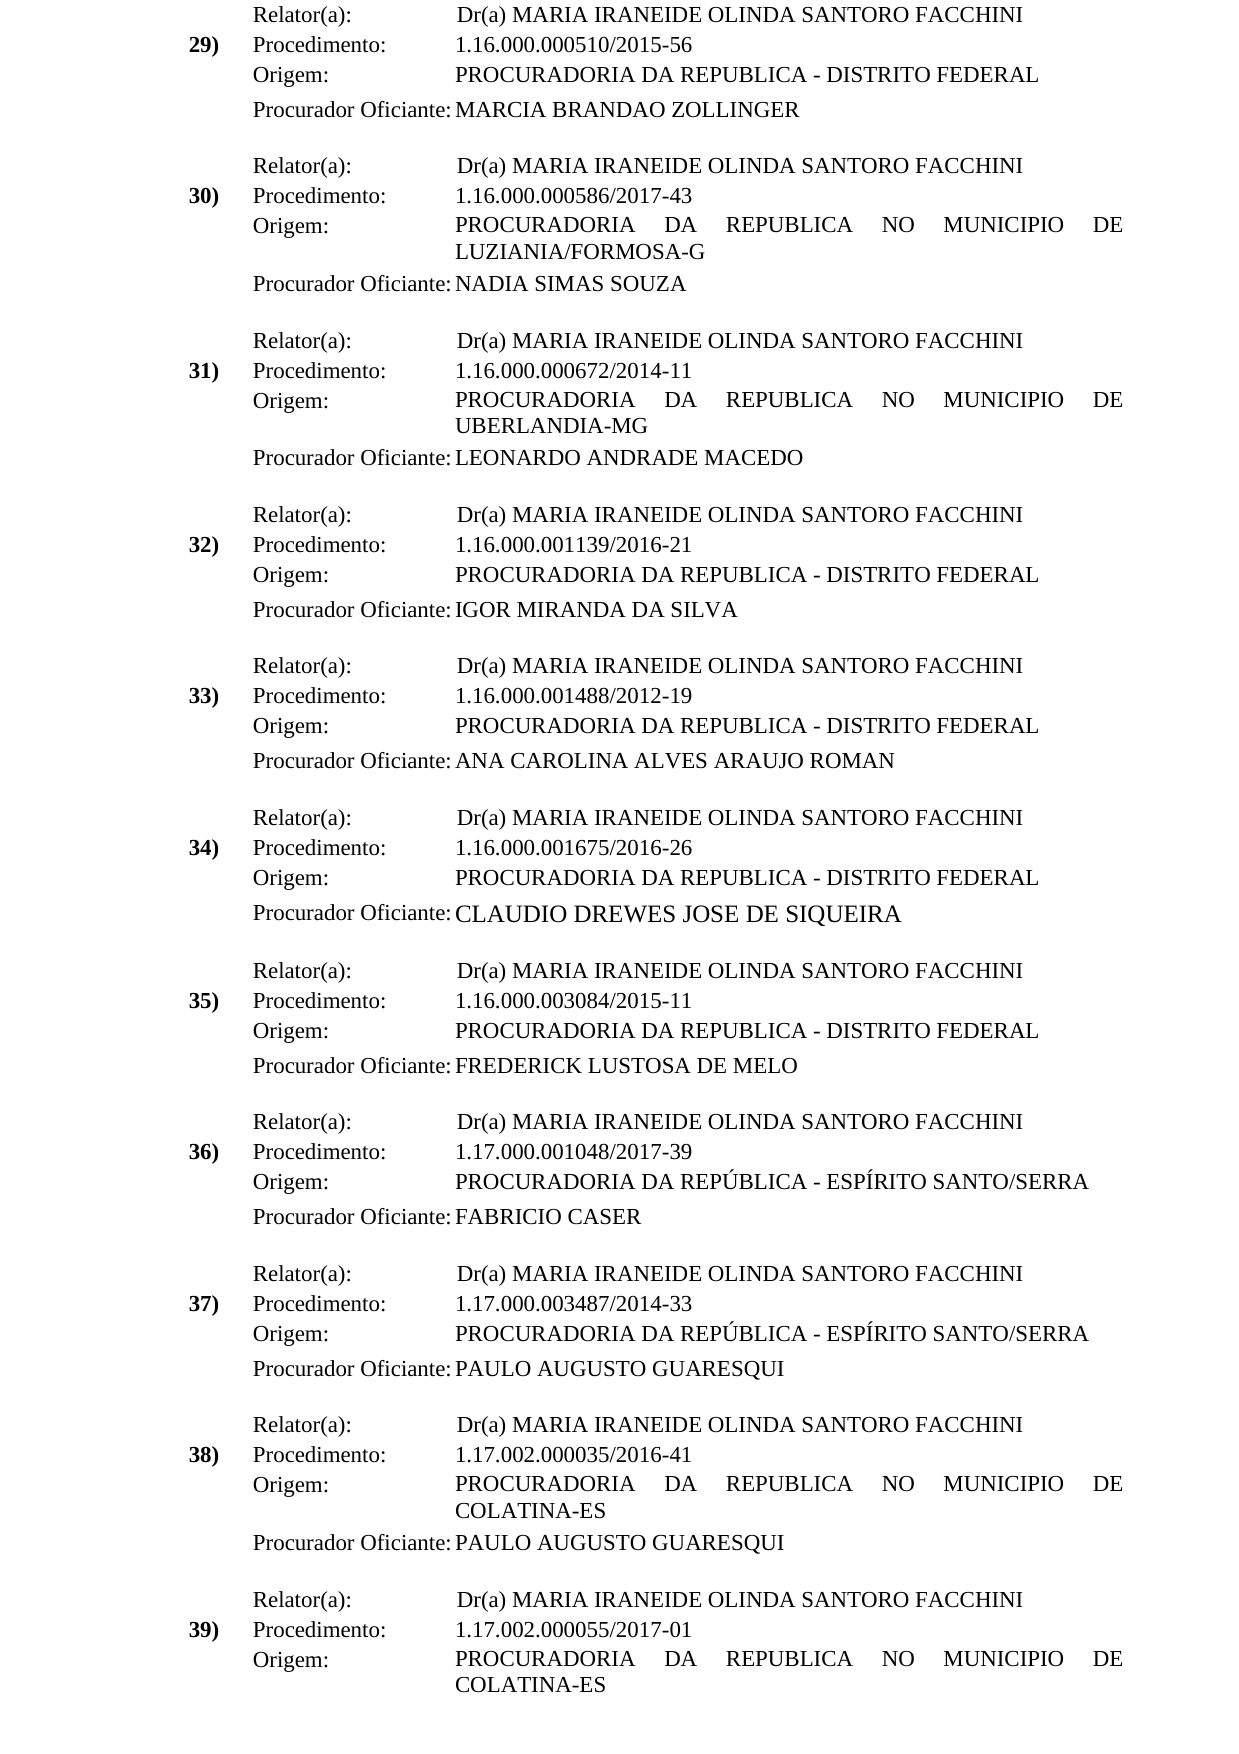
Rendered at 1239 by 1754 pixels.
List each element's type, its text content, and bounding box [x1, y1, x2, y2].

table_cell [0, 30, 188, 58]
table_cell MARCIA BRANDAO ZOLLINGER [455, 96, 1124, 147]
table_cell [189, 863, 253, 891]
table_cell [1124, 0, 1239, 30]
table_cell [455, 1044, 1124, 1052]
table_cell [189, 240, 253, 263]
table_cell [0, 1016, 188, 1044]
table_cell [253, 437, 455, 444]
table_cell [1124, 270, 1239, 321]
table_cell [1124, 899, 1239, 953]
table_cell [253, 500, 1124, 530]
table_cell [1124, 1529, 1239, 1580]
table_cell [0, 1319, 188, 1347]
table_cell [455, 1696, 1124, 1703]
table_cell [0, 1585, 188, 1614]
table_header Relator(a): [253, 1585, 457, 1613]
table_cell [253, 89, 455, 96]
table_cell [0, 437, 188, 444]
table_cell [1124, 444, 1239, 495]
table_cell [189, 1585, 253, 1614]
table_header Relator(a): [253, 326, 457, 354]
table_cell [1124, 740, 1239, 747]
table_cell [189, 263, 253, 270]
table_cell [455, 1348, 1124, 1355]
table_cell [0, 414, 188, 437]
table_cell 1.16.000.000510/2015-56 [455, 30, 1124, 58]
table_cell Procurador Oficiante: [253, 747, 455, 800]
table_cell [189, 747, 253, 798]
table_cell [253, 1585, 1124, 1614]
table_cell [0, 270, 188, 321]
table_cell [1124, 1522, 1239, 1529]
table_cell [1124, 1204, 1239, 1254]
table_cell [455, 740, 1124, 747]
table_cell [0, 1168, 188, 1196]
table_cell [189, 891, 253, 899]
table_cell [253, 1673, 455, 1696]
table_cell [0, 444, 188, 495]
table_cell PROCURADORIA DA REPÚBLICA - ESPÍRITO SANTO/SERRA [455, 1168, 1124, 1196]
table_cell [1124, 1673, 1239, 1696]
table_cell Procurador Oficiante: [253, 270, 455, 323]
table_cell [189, 1348, 253, 1355]
table_cell [0, 0, 188, 30]
table_cell [189, 0, 253, 30]
table_cell Procedimento: [253, 530, 455, 558]
table_cell [1124, 152, 1239, 182]
table_cell [0, 560, 188, 588]
table_cell [189, 212, 253, 240]
table_cell [1124, 596, 1239, 647]
table_cell [189, 270, 253, 321]
table_cell 34) [189, 833, 253, 861]
table_cell [189, 1204, 253, 1254]
table_cell [253, 1522, 455, 1529]
table_cell 1.17.002.000035/2016-41 [455, 1441, 1124, 1469]
table_cell [189, 1052, 253, 1103]
table_cell [189, 500, 253, 530]
table_cell [0, 833, 188, 861]
table_cell [189, 560, 253, 588]
table_header Dr(a) MARIA IRANEIDE OLINDA SANTORO FACCHINI [457, 326, 1124, 354]
table_header Relator(a): [253, 1259, 457, 1287]
table_cell [1124, 747, 1239, 798]
table_cell [0, 1499, 188, 1522]
table_cell [189, 651, 253, 681]
table_cell Procurador Oficiante: [253, 596, 455, 648]
table_header Relator(a): [253, 956, 457, 984]
table_cell 1.16.000.001675/2016-26 [455, 833, 1124, 861]
table_cell [1124, 863, 1239, 891]
table_header Relator(a): [253, 0, 457, 28]
table_cell [455, 891, 1124, 899]
table_cell [0, 1108, 188, 1137]
table_cell [189, 414, 253, 437]
table_cell PROCURADORIA DA REPUBLICA - DISTRITO FEDERAL [455, 60, 1124, 88]
table_header Dr(a) MARIA IRANEIDE OLINDA SANTORO FACCHINI [457, 956, 1124, 984]
table_cell [189, 1355, 253, 1406]
table_cell [189, 386, 253, 414]
table_cell [0, 1522, 188, 1529]
table_cell [0, 711, 188, 740]
table_cell Origem: [253, 711, 455, 740]
table_cell [0, 588, 188, 596]
table_cell [0, 956, 188, 986]
table_cell [1124, 530, 1239, 558]
table_cell [189, 96, 253, 147]
table_cell [0, 326, 188, 356]
table_cell [189, 444, 253, 495]
table_cell [0, 530, 188, 558]
table_cell [0, 863, 188, 891]
table_cell [189, 1645, 253, 1673]
table_cell [1124, 1696, 1239, 1703]
table_cell [1124, 1615, 1239, 1643]
table_cell 1.16.000.001488/2012-19 [455, 681, 1124, 710]
table_cell [1124, 1196, 1239, 1203]
table_header Relator(a): [253, 651, 457, 680]
table_cell [1124, 1411, 1239, 1441]
table_cell [189, 1696, 253, 1703]
table_cell [1124, 1645, 1239, 1673]
table_cell [0, 1289, 188, 1317]
table_cell [0, 89, 188, 96]
table_cell [1124, 1259, 1239, 1289]
table_cell [1124, 1348, 1239, 1355]
table_cell Origem: [253, 1016, 455, 1044]
table_cell [253, 651, 1124, 681]
table_cell PROCURADORIA DA REPUBLICA - DISTRITO FEDERAL [455, 863, 1124, 891]
table_cell PROCURADORIA DA REPÚBLICA - ESPÍRITO SANTO/SERRA [455, 1319, 1124, 1347]
table_cell [0, 803, 188, 833]
table_cell [0, 1471, 188, 1499]
table_cell [253, 588, 455, 596]
table_cell [253, 1411, 1124, 1441]
table_cell Procurador Oficiante: [253, 1052, 455, 1104]
table_header Relator(a): [253, 500, 457, 528]
table_cell [455, 1522, 1124, 1529]
table_header Relator(a): [253, 1411, 457, 1439]
table_cell [1124, 30, 1239, 58]
table_cell Procedimento: [253, 1138, 455, 1166]
table_cell [0, 60, 188, 88]
table_cell [1124, 96, 1239, 147]
table_cell [1124, 1585, 1239, 1614]
table_cell [253, 240, 455, 263]
table_cell [189, 60, 253, 88]
table_cell [253, 740, 455, 747]
table_cell [0, 1529, 188, 1580]
table_cell [1124, 986, 1239, 1014]
table_cell FABRICIO CASER [455, 1204, 1124, 1254]
table_cell [1124, 651, 1239, 681]
table_header Relator(a): [253, 1108, 457, 1136]
table_header Dr(a) MARIA IRANEIDE OLINDA SANTORO FACCHINI [457, 500, 1124, 528]
table_cell 1.16.000.003084/2015-11 [455, 986, 1124, 1014]
table_cell [253, 891, 455, 899]
table_cell PROCURADORIA DA REPUBLICA NO MUNICIPIO DE LUZIANIA/FORMOSA-G [455, 212, 1124, 263]
table_cell 32) [189, 530, 253, 558]
table_cell [0, 1645, 188, 1673]
table_cell [0, 1044, 188, 1052]
table_cell [1124, 60, 1239, 88]
table_cell [253, 1348, 455, 1355]
table_cell Origem: [253, 863, 455, 891]
table_cell [1124, 1289, 1239, 1317]
table_cell Procedimento: [253, 833, 455, 861]
table_cell IGOR MIRANDA DA SILVA [455, 596, 1124, 647]
table_cell [455, 263, 1124, 270]
table_cell 1.16.000.001139/2016-21 [455, 530, 1124, 558]
table_cell [0, 212, 188, 240]
table_cell [1124, 437, 1239, 444]
table_cell Procurador Oficiante: [253, 1355, 455, 1407]
table_cell Origem: [253, 1168, 455, 1196]
table_cell PROCURADORIA DA REPUBLICA NO MUNICIPIO DE UBERLANDIA-MG [455, 386, 1124, 437]
table_cell [189, 711, 253, 740]
table_header Dr(a) MARIA IRANEIDE OLINDA SANTORO FACCHINI [457, 0, 1124, 28]
table_cell 31) [189, 356, 253, 384]
table_cell [1124, 1441, 1239, 1469]
table_cell [189, 588, 253, 596]
table_cell [253, 803, 1124, 833]
table_cell Procurador Oficiante: [253, 1529, 455, 1582]
table_cell [1124, 356, 1239, 384]
table_cell [253, 326, 1124, 356]
table_cell Procurador Oficiante: [253, 96, 455, 148]
table_cell [253, 1696, 455, 1703]
table_cell [0, 96, 188, 147]
table_cell Procurador Oficiante: [253, 444, 455, 497]
table_cell [0, 1204, 188, 1254]
table_cell [0, 1259, 188, 1289]
table_cell 29) [189, 30, 253, 58]
table_cell 1.16.000.000586/2017-43 [455, 182, 1124, 210]
table_cell CLAUDIO DREWES JOSE DE SIQUEIRA [455, 899, 1124, 953]
table_cell Procurador Oficiante: [253, 1204, 455, 1256]
table_cell [1124, 89, 1239, 96]
table_cell Procedimento: [253, 356, 455, 384]
table_cell [189, 1471, 253, 1499]
table_header Relator(a): [253, 152, 457, 180]
table_cell [1124, 560, 1239, 588]
table_cell [253, 0, 1124, 30]
table_cell [1124, 1471, 1239, 1499]
table_cell PROCURADORIA DA REPUBLICA - DISTRITO FEDERAL [455, 560, 1124, 588]
table_cell [189, 1168, 253, 1196]
table_cell Origem: [253, 1471, 455, 1499]
table_cell [1124, 1052, 1239, 1103]
table_cell Procedimento: [253, 986, 455, 1014]
table_cell [1124, 386, 1239, 414]
table_cell [455, 1196, 1124, 1203]
table_cell [455, 588, 1124, 596]
table_cell [0, 651, 188, 681]
table_cell [189, 1319, 253, 1347]
table_cell [0, 891, 188, 899]
table_cell 35) [189, 986, 253, 1014]
table_cell Procedimento: [253, 1615, 455, 1643]
table_cell [1124, 588, 1239, 596]
table_cell [1124, 500, 1239, 530]
table_cell Origem: [253, 212, 455, 240]
table_cell 38) [189, 1441, 253, 1469]
table_cell [0, 500, 188, 530]
table_cell [189, 1499, 253, 1522]
table_cell [0, 1196, 188, 1203]
table_cell [0, 1411, 188, 1441]
table_cell [253, 1044, 455, 1052]
table_header Dr(a) MARIA IRANEIDE OLINDA SANTORO FACCHINI [457, 1259, 1124, 1287]
table_cell [455, 89, 1124, 96]
table_cell [189, 740, 253, 747]
table_cell [189, 326, 253, 356]
table_cell NADIA SIMAS SOUZA [455, 270, 1124, 321]
table_cell [189, 437, 253, 444]
table_cell [189, 1259, 253, 1289]
table_cell Procedimento: [253, 182, 455, 210]
table_cell [1124, 1044, 1239, 1052]
table_cell [189, 1673, 253, 1696]
table_cell 33) [189, 681, 253, 710]
table_cell [0, 240, 188, 263]
table_cell [189, 152, 253, 182]
table_cell PROCURADORIA DA REPUBLICA - DISTRITO FEDERAL [455, 711, 1124, 740]
table_cell [1124, 1168, 1239, 1196]
table_cell [1124, 711, 1239, 740]
table_cell [0, 152, 188, 182]
table_cell [253, 1499, 455, 1522]
table_cell [1124, 212, 1239, 240]
table_cell Origem: [253, 60, 455, 88]
table_cell [253, 1259, 1124, 1289]
table_cell 1.17.002.000055/2017-01 [455, 1615, 1124, 1643]
table_cell [1124, 956, 1239, 986]
table_cell PROCURADORIA DA REPUBLICA - DISTRITO FEDERAL [455, 1016, 1124, 1044]
table_cell Procedimento: [253, 681, 455, 710]
table_cell PROCURADORIA DA REPUBLICA NO MUNICIPIO DE COLATINA-ES [455, 1471, 1124, 1522]
table_cell [189, 899, 253, 953]
table_header Dr(a) MARIA IRANEIDE OLINDA SANTORO FACCHINI [457, 651, 1124, 680]
table_cell PAULO AUGUSTO GUARESQUI [455, 1529, 1124, 1580]
table_cell 37) [189, 1289, 253, 1317]
table_cell [0, 740, 188, 747]
table_cell [253, 414, 455, 437]
table_cell [189, 1108, 253, 1137]
table_cell [189, 1522, 253, 1529]
table_cell Origem: [253, 386, 455, 414]
table_header Relator(a): [253, 803, 457, 831]
table_cell [1124, 803, 1239, 833]
table_cell [0, 356, 188, 384]
table_cell [0, 899, 188, 953]
table_cell [1124, 1016, 1239, 1044]
table_header Dr(a) MARIA IRANEIDE OLINDA SANTORO FACCHINI [457, 803, 1124, 831]
table_cell [0, 263, 188, 270]
table_cell Origem: [253, 1645, 455, 1673]
table_cell [189, 1411, 253, 1441]
table_cell [1124, 240, 1239, 263]
table_header Dr(a) MARIA IRANEIDE OLINDA SANTORO FACCHINI [457, 1411, 1124, 1439]
table_cell [0, 1615, 188, 1643]
table_cell PAULO AUGUSTO GUARESQUI [455, 1355, 1124, 1406]
table_header Dr(a) MARIA IRANEIDE OLINDA SANTORO FACCHINI [457, 152, 1124, 180]
table_cell 1.17.000.001048/2017-39 [455, 1138, 1124, 1166]
table_cell [189, 956, 253, 986]
table_cell [1124, 1319, 1239, 1347]
table_cell [0, 1696, 188, 1703]
table_cell [0, 182, 188, 210]
table_cell 30) [189, 182, 253, 210]
table_header Dr(a) MARIA IRANEIDE OLINDA SANTORO FACCHINI [457, 1108, 1124, 1136]
table_cell [0, 747, 188, 798]
table_cell [189, 89, 253, 96]
table_cell [1124, 414, 1239, 437]
table_cell PROCURADORIA DA REPUBLICA NO MUNICIPIO DE COLATINA-ES [455, 1645, 1124, 1696]
table_cell [189, 1016, 253, 1044]
table_cell [189, 596, 253, 647]
table_cell [1124, 891, 1239, 899]
table_cell [1124, 1355, 1239, 1406]
table_cell FREDERICK LUSTOSA DE MELO [455, 1052, 1124, 1103]
table_cell [1124, 1138, 1239, 1166]
table_cell [0, 1052, 188, 1103]
table_cell Procedimento: [253, 1441, 455, 1469]
table_cell [189, 1529, 253, 1580]
table_cell [1124, 1108, 1239, 1137]
table_cell [253, 152, 1124, 182]
table_cell [1124, 263, 1239, 270]
table_cell 1.17.000.003487/2014-33 [455, 1289, 1124, 1317]
table_cell 1.16.000.000672/2014-11 [455, 356, 1124, 384]
table_cell [455, 437, 1124, 444]
table_cell 39) [189, 1615, 253, 1643]
table_cell [1124, 326, 1239, 356]
table_cell [1124, 1499, 1239, 1522]
table_cell [1124, 833, 1239, 861]
table_cell [0, 1355, 188, 1406]
table_cell [0, 1673, 188, 1696]
table_cell Origem: [253, 560, 455, 588]
table_cell [253, 1196, 455, 1203]
table_cell [0, 986, 188, 1014]
table_cell [1124, 182, 1239, 210]
table_cell LEONARDO ANDRADE MACEDO [455, 444, 1124, 495]
table_cell Procurador Oficiante: [253, 899, 455, 953]
table_cell [0, 596, 188, 647]
table_cell [189, 1044, 253, 1052]
table_cell [189, 803, 253, 833]
table_cell Procedimento: [253, 1289, 455, 1317]
table_cell [189, 1196, 253, 1203]
table_cell [0, 681, 188, 710]
table_cell [0, 1441, 188, 1469]
table_cell [253, 1108, 1124, 1137]
table_cell ANA CAROLINA ALVES ARAUJO ROMAN [455, 747, 1124, 798]
table_cell [253, 263, 455, 270]
table_cell [0, 386, 188, 414]
table_cell [0, 1138, 188, 1166]
table_cell [253, 956, 1124, 986]
table_cell [1124, 681, 1239, 710]
table_cell Procedimento: [253, 30, 455, 58]
table_cell Origem: [253, 1319, 455, 1347]
table_header Dr(a) MARIA IRANEIDE OLINDA SANTORO FACCHINI [457, 1585, 1124, 1613]
table_cell [0, 1348, 188, 1355]
table_cell 36) [189, 1138, 253, 1166]
